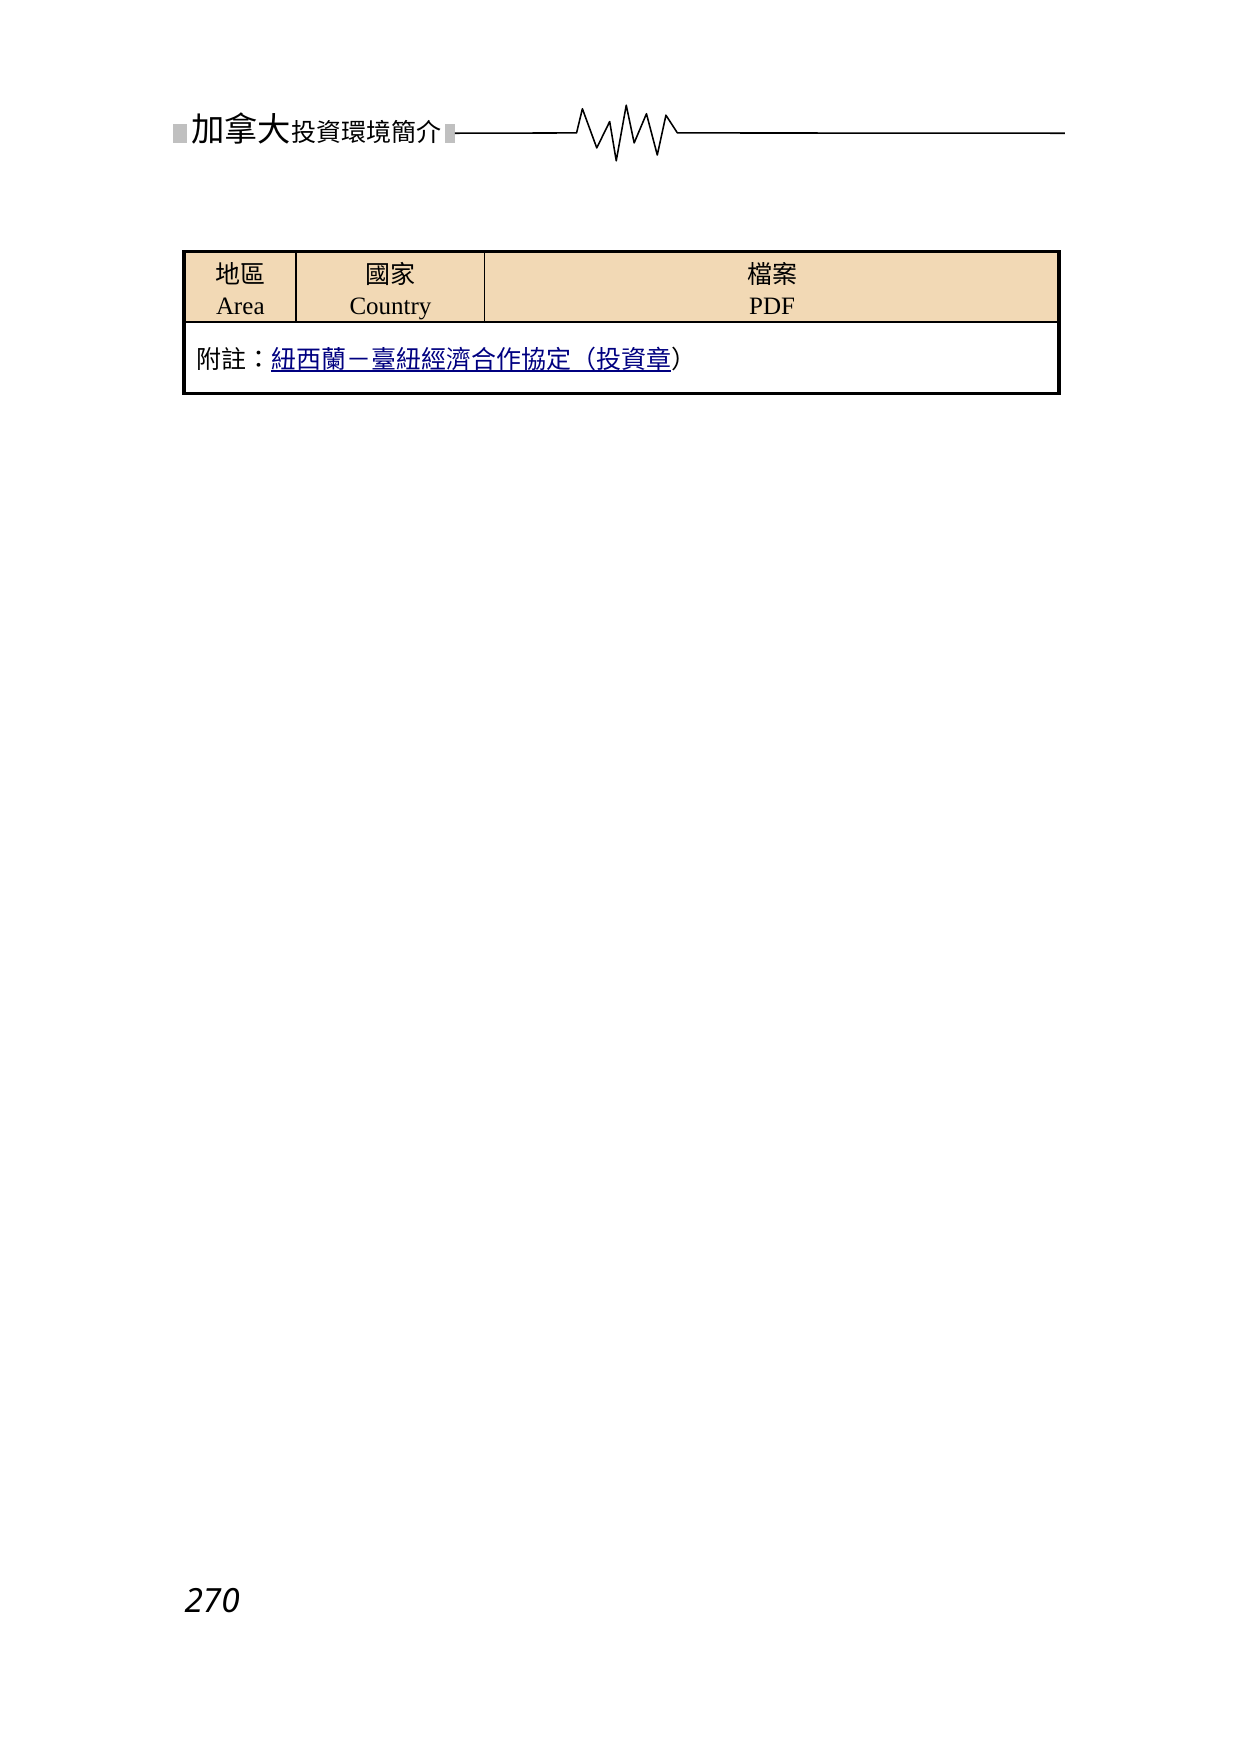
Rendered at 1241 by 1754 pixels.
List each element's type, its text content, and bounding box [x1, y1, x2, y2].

table_header 國家 Country [297, 253, 484, 321]
table_cell 附註：紐西蘭－臺紐經濟合作協定（投資章） [186, 323, 1057, 392]
table_header 檔案 PDF [485, 253, 1057, 321]
table_header 地區 Area [186, 253, 295, 321]
